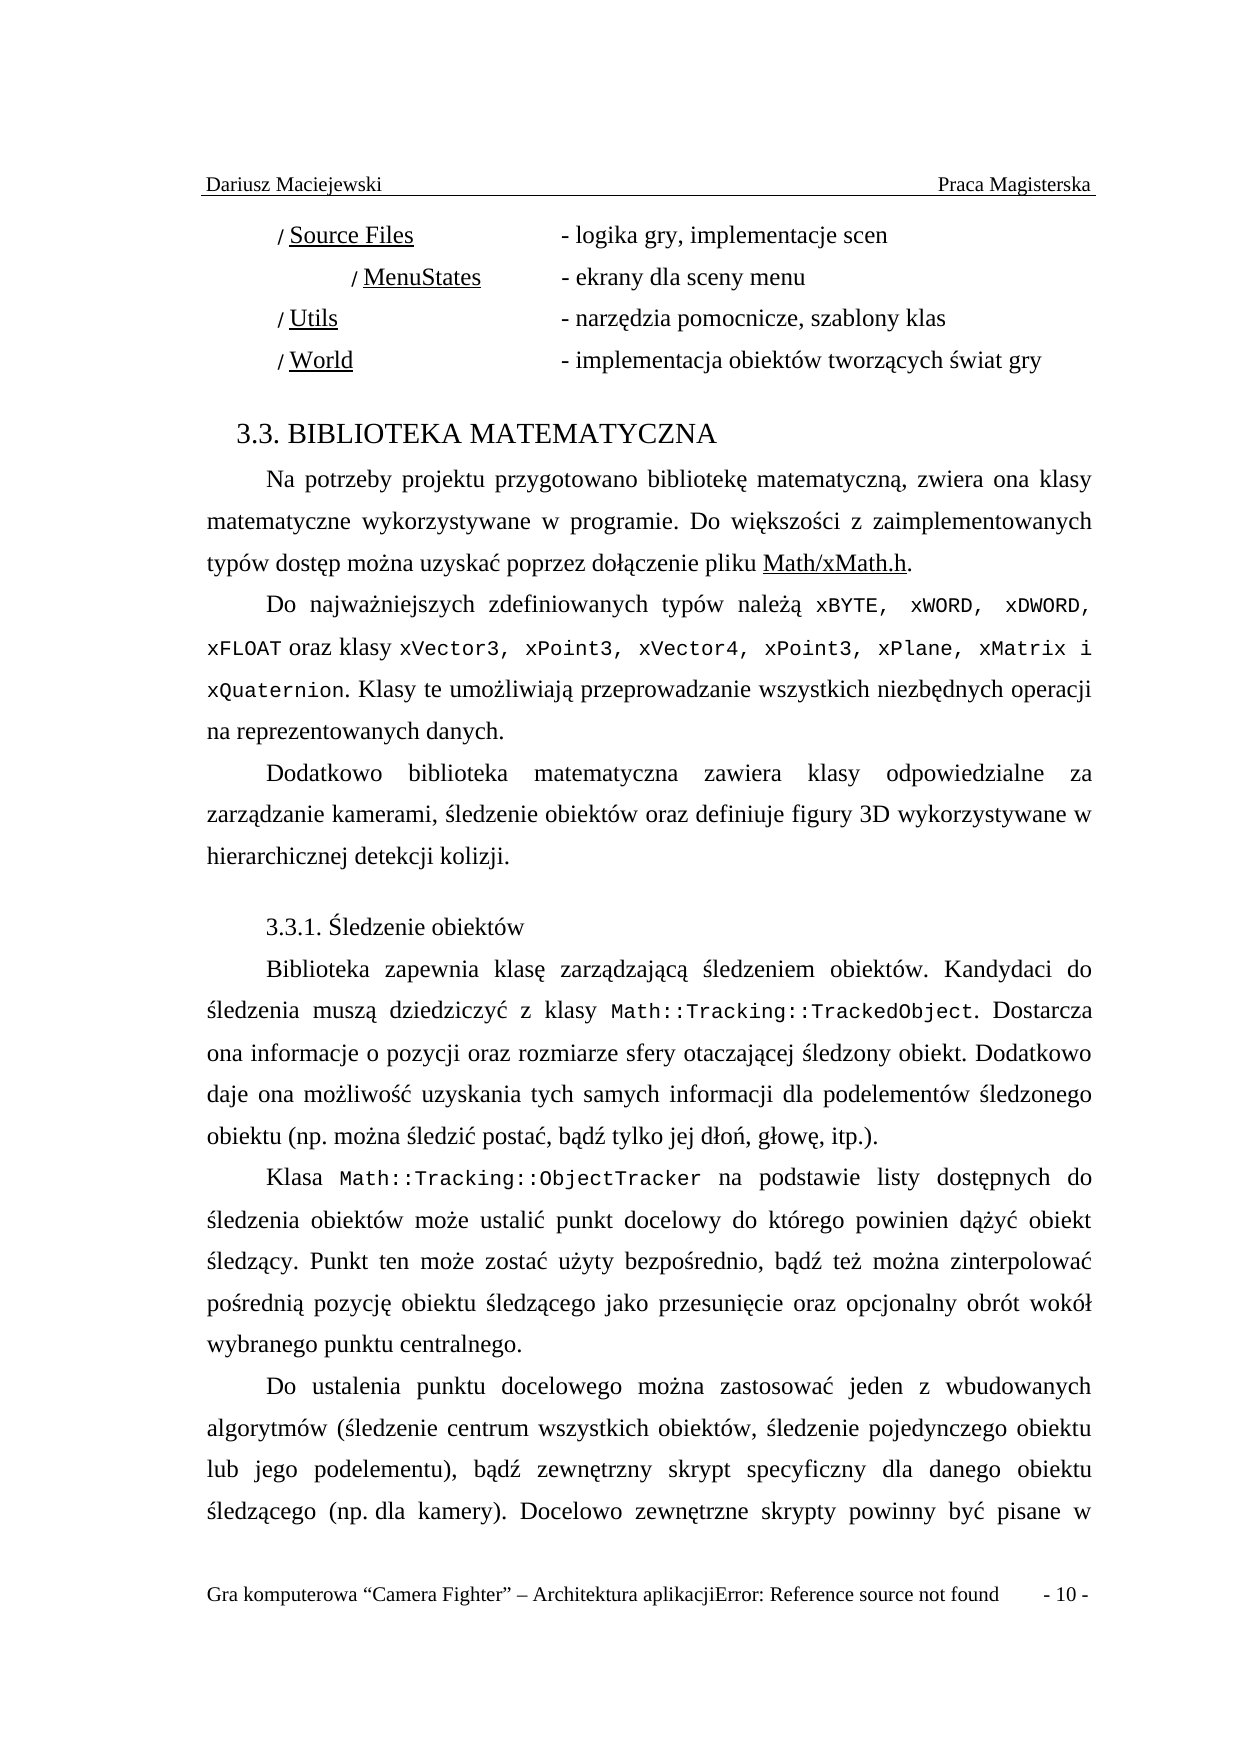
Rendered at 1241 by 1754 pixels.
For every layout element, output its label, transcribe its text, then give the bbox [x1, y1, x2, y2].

text Do ustalenia punktu docelowego można zastosować jeden z wbudowanych algorytmów (śledzenie centrum wszystkich obiektów, śledzenie pojedynczego obiektu lub jego podelementu), bądź zewnętrzny skrypt specyficzny dla danego obiektu śledzącego (np. dla kamery). Docelowo zewnętrzne skrypty powinny być pisane w [207, 1372, 1092, 1524]
text Dodatkowo biblioteka matematyczna zawiera klasy odpowiedzialne za zarządzanie kamerami, śledzenie obiektów oraz definiuje figury 3D wykorzystywane w hierarchicznej detekcji kolizji. [207, 759, 1092, 870]
subtitle Biblioteka matematyczna [207, 417, 1092, 449]
list Utils - narzędzia pomocnicze, szablony klas [218, 304, 1092, 332]
list MenuStates - ekrany dla sceny menu [292, 263, 1092, 291]
text Do najważniejszych zdefiniowanych typów należą xBYTE, xWORD, xDWORD, xFLOAT oraz klasy xVector3, xPoint3, xVector4, xPoint3, xPlane, xMatrix i xQuaternion. Klasy te umożliwiają przeprowadzanie wszystkich niezbędnych operacji na reprezentowanych danych. [207, 590, 1092, 745]
subtitle Śledzenie obiektów [207, 913, 1092, 941]
text Na potrzeby projektu przygotowano bibliotekę matematyczną, zwiera ona klasy matematyczne wykorzystywane w programie. Do większości z zaimplementowanych typów dostęp można uzyskać poprzez dołączenie pliku Math/xMath.h. [207, 466, 1092, 576]
text Biblioteka zapewnia klasę zarządzającą śledzeniem obiektów. Kandydaci do śledzenia muszą dziedziczyć z klasy Math::Tracking::TrackedObject. Dostarcza ona informacje o pozycji oraz rozmiarze sfery otaczającej śledzony obiekt. Dodatkowo daje ona możliwość uzyskania tych samych informacji dla podelementów śledzonego obiektu (np. można śledzić postać, bądź tylko jej dłoń, głowę, itp.). [207, 955, 1092, 1149]
list World - implementacja obiektów tworzących świat gry [218, 346, 1092, 374]
text Klasa Math::Tracking::ObjectTracker na podstawie listy dostępnych do śledzenia obiektów może ustalić punkt docelowy do którego powinien dążyć obiekt śledzący. Punkt ten może zostać użyty bezpośrednio, bądź też można zinterpolować pośrednią pozycję obiektu śledzącego jako przesunięcie oraz opcjonalny obrót wokół wybranego punktu centralnego. [207, 1163, 1092, 1358]
list Source Files - logika gry, implementacje scen [218, 221, 1092, 249]
